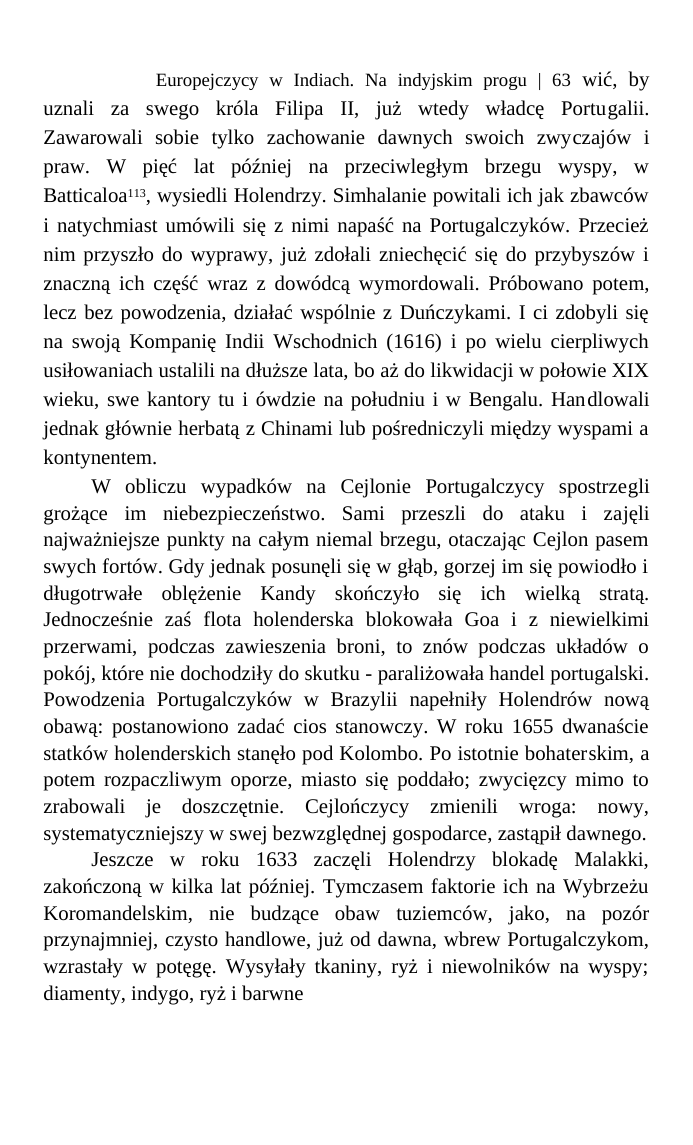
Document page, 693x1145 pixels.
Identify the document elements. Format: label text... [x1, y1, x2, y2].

text Europejczycy w Indiach. Na indyjskim progu | 63 wić, by uznali za swego króla Filipa II, już wtedy władcę Portu­galii. Zawarowali sobie tylko zachowanie dawnych swoich zwy­czajów i praw. W pięć lat później na przeciwległym brzegu wyspy, w Batticaloa113, wysiedli Holendrzy. Simhalanie powitali ich jak zbawców i natychmiast umówili się z nimi napaść na Portugalczyków. Przecież nim przyszło do wyprawy, już zdołali zniechęcić się do przybyszów i znaczną ich część wraz z do­wódcą wymordowali. Próbowano potem, lecz bez powodzenia, działać wspólnie z Duńczykami. I ci zdobyli się na swoją Kom­panię Indii Wschodnich (1616) i po wielu cierpliwych usiłowa­niach ustalili na dłuższe lata, bo aż do likwidacji w połowie XIX wieku, swe kantory tu i ówdzie na południu i w Bengalu. Han­dlowali jednak głównie herbatą z Chinami lub pośredniczyli między wyspami a kontynentem. [43, 67, 649, 469]
text W obliczu wypadków na Cejlonie Portugalczycy spostrze­gli grożące im niebezpieczeństwo. Sami przeszli do ataku i za­jęli najważniejsze punkty na całym niemal brzegu, otaczając Cejlon pasem swych fortów. Gdy jednak posunęli się w głąb, gorzej im się powiodło i długotrwałe oblężenie Kandy skończy­ło się ich wielką stratą. Jednocześnie zaś flota holenderska blo­kowała Goa i z niewielkimi przerwami, podczas zawieszenia broni, to znów podczas układów o pokój, które nie dochodziły do skutku - paraliżowała handel portugalski. Powodzenia Por­tugalczyków w Brazylii napełniły Holendrów nową obawą: po­stanowiono zadać cios stanowczy. W roku 1655 dwanaście stat­ków holenderskich stanęło pod Kolombo. Po istotnie bohater­skim, a potem rozpaczliwym oporze, miasto się poddało; zwycięzcy mimo to zrabowali je doszczętnie. Cejlończycy zmienili wroga: nowy, systematyczniejszy w swej bezwzględnej gospodarce, zastąpił dawnego. [43, 474, 649, 845]
text Jeszcze w roku 1633 zaczęli Holendrzy blokadę Malakki, zakończoną w kilka lat później. Tymczasem faktorie ich na Wybrzeżu Koromandelskim, nie budzące obaw tuziemców, jako, na pozór przynajmniej, czysto handlowe, już od dawna, wbrew Portugalczykom, wzrastały w potęgę. Wysyłały tkaniny, ryż i niewolników na wyspy; diamenty, indygo, ryż i barwne [43, 847, 649, 1005]
